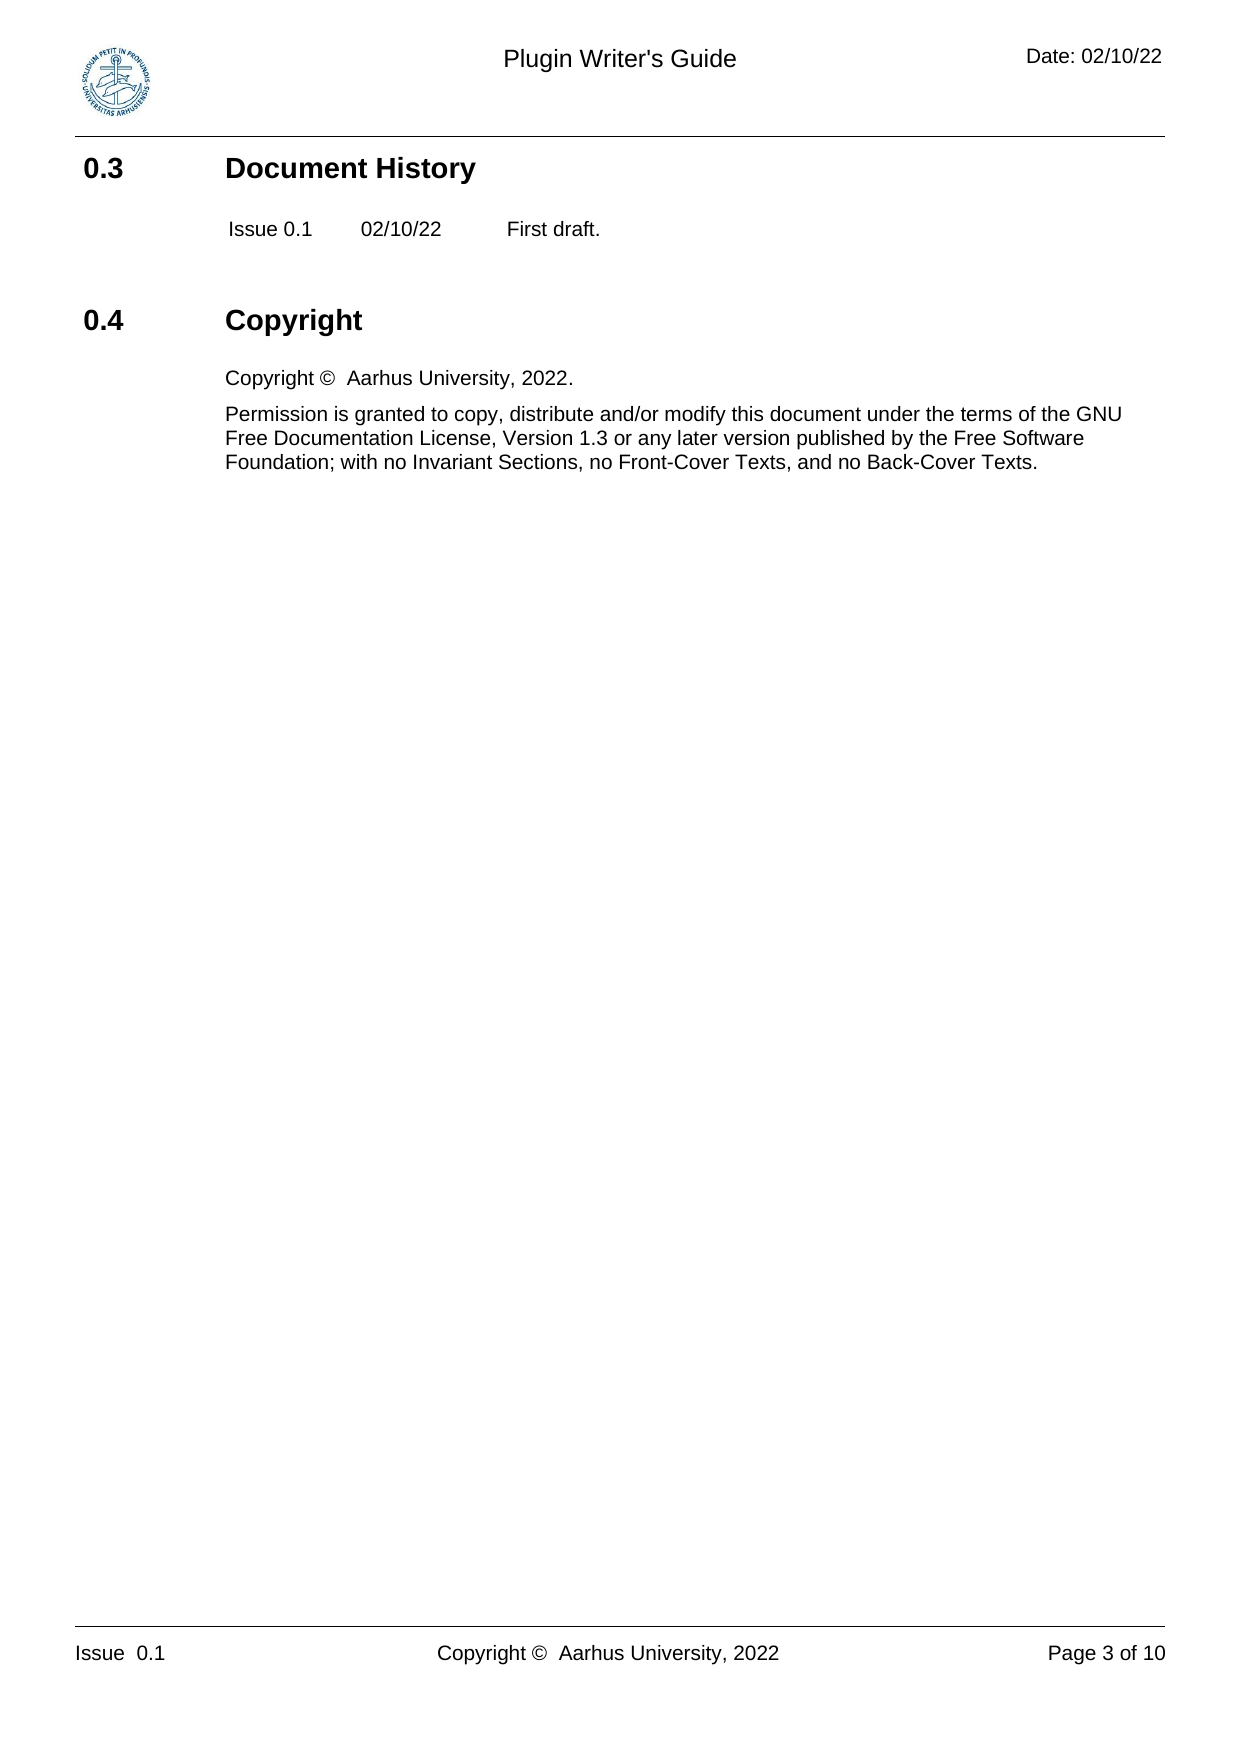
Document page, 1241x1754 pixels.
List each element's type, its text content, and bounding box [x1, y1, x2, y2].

text Permission is granted to copy, distribute and/or modify this document under the terms of the GNU Free Documentation License, Version 1.3 or any later version published by the Free Software Foundation; with no Invariant Sections, no Front-Cover Texts, and no Back-Cover Texts. [225, 403, 1165, 474]
table_cell [358, 244, 503, 273]
subtitle Document History [75, 152, 1165, 185]
subtitle Copyright [75, 303, 1165, 336]
table_header 02/10/22 [358, 215, 503, 244]
table_cell [504, 244, 1118, 273]
picture [78, 44, 153, 120]
table_header Issue 0.1 [225, 215, 357, 244]
text Copyright © Aarhus University, 2022. [225, 366, 1165, 390]
table_header First draft. [504, 215, 1118, 244]
table_cell [225, 244, 357, 273]
